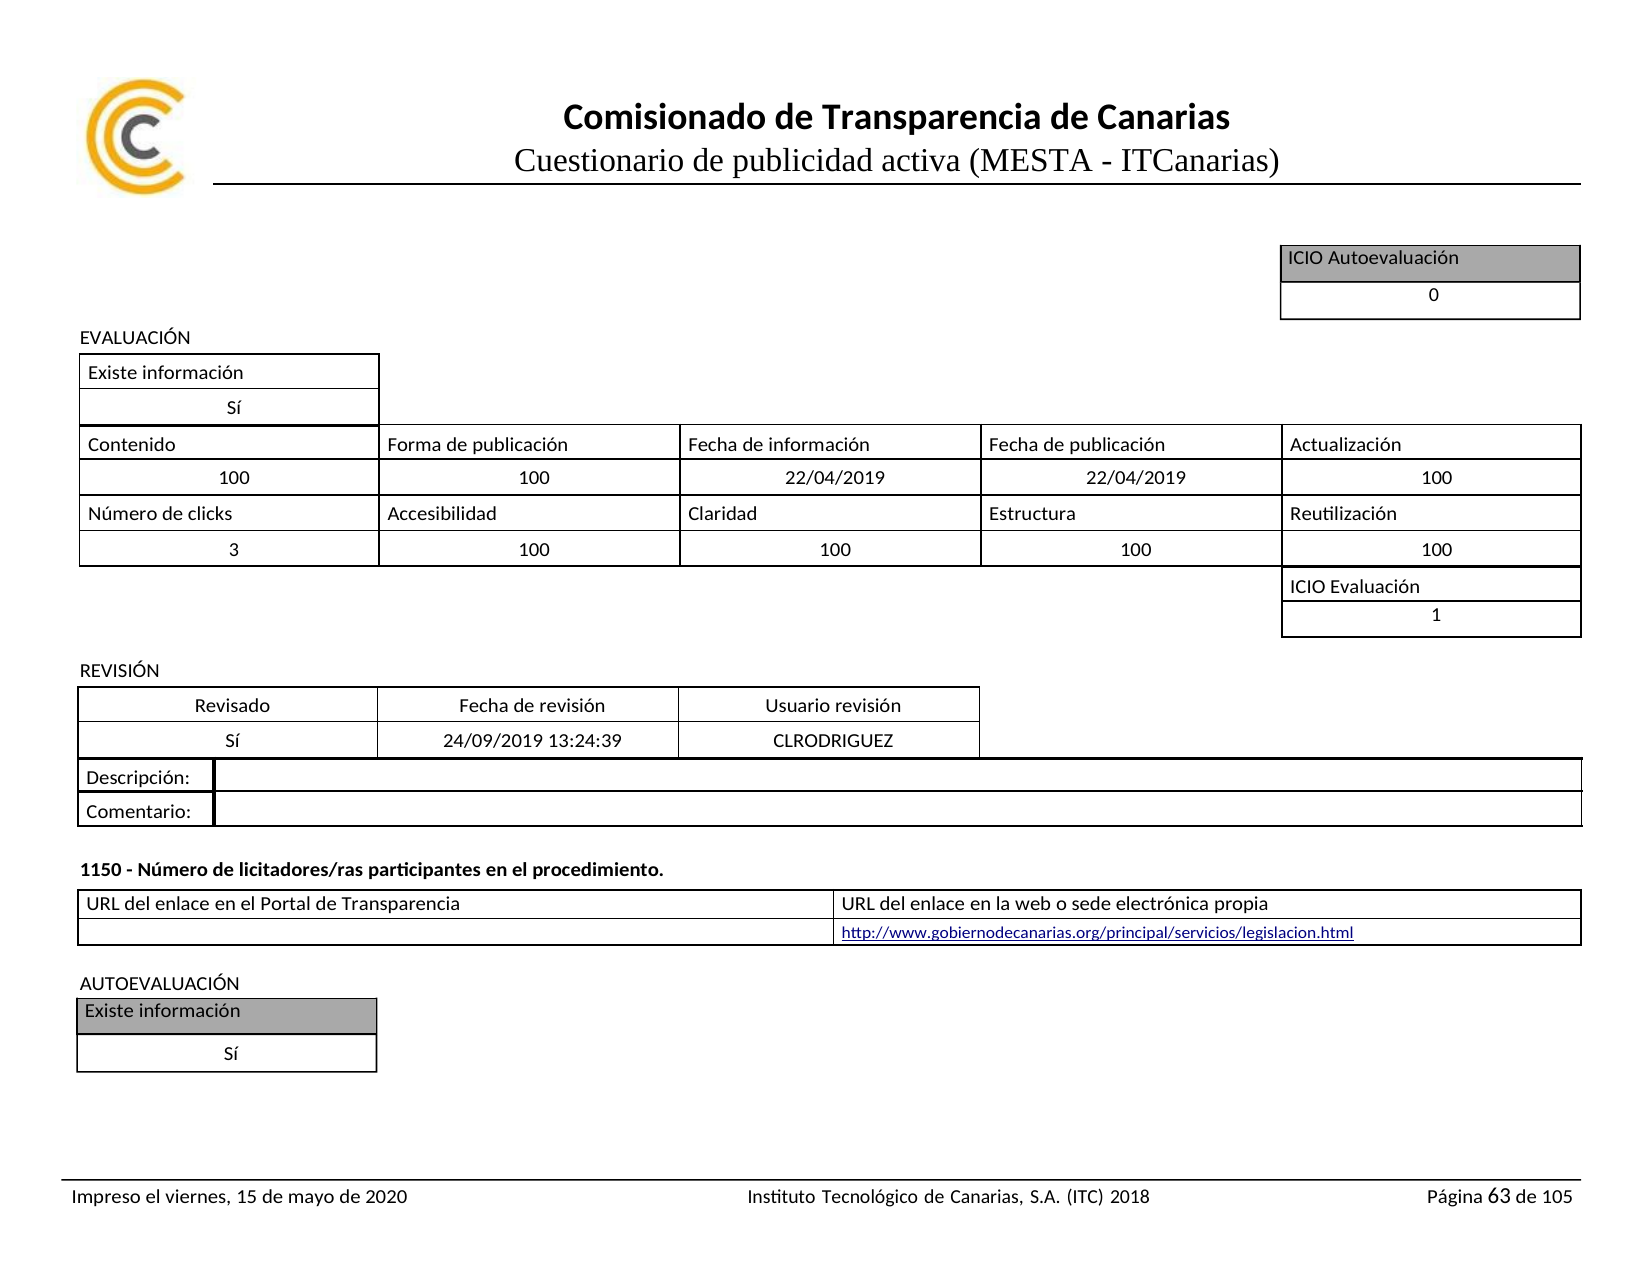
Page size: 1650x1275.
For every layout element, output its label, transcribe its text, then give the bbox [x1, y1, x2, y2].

table_cell 3 [80, 531, 378, 565]
text AUTOEVALUACIÓN [79, 971, 1594, 995]
table_cell Claridad [681, 496, 980, 530]
table_header URL del enlace en el Portal de Transparencia [79, 891, 833, 917]
table_cell [80, 567, 1281, 636]
table_header Existe información [80, 355, 378, 388]
table_cell 100 [80, 460, 378, 494]
table_header [380, 353, 1581, 423]
table_header URL del enlace en la web o sede electrónica propia [834, 891, 1580, 917]
table_cell Reutilización [1283, 496, 1580, 530]
table_cell 100 [681, 531, 980, 565]
table_cell Forma de publicación [380, 425, 679, 458]
table_cell ICIO Evaluación [1283, 568, 1580, 600]
table_header Fecha de revisión [378, 688, 678, 721]
table_cell [216, 760, 1581, 790]
table_cell CLRODRIGUEZ [679, 722, 979, 757]
table_cell Accesibilidad [380, 496, 679, 530]
table_cell 1 [1283, 602, 1580, 636]
table_cell Contenido [80, 427, 378, 458]
table_cell [79, 919, 833, 944]
table_cell 24/09/2019 13:24:39 [378, 722, 678, 757]
table_cell Actualización [1283, 425, 1580, 458]
table_cell Fecha de información [681, 425, 980, 458]
table_cell 100 [380, 531, 679, 565]
table_cell 22/04/2019 [982, 460, 1281, 494]
table_cell 100 [380, 460, 679, 494]
table_cell Número de clicks [80, 496, 378, 530]
text EVALUACIÓN [79, 325, 1594, 349]
table_cell Sí [80, 389, 378, 423]
table_header [980, 686, 1582, 757]
table_cell [216, 792, 1581, 825]
table_cell 22/04/2019 [681, 460, 980, 494]
table_cell Estructura [982, 496, 1281, 530]
text REVISIÓN [79, 658, 1594, 682]
table_cell 100 [1283, 460, 1580, 494]
table_cell Comentario: [79, 793, 212, 825]
table_cell 100 [1283, 531, 1580, 565]
table_cell Sí [79, 722, 377, 757]
table_cell Descripción: [79, 760, 212, 790]
table_header Revisado [79, 688, 377, 721]
table_cell 100 [982, 531, 1281, 565]
table_cell http://www.gobiernodecanarias.org/principal/servicios/legislacion.html [834, 919, 1580, 944]
table_cell Fecha de publicación [982, 425, 1281, 458]
table_header Usuario revisión [679, 688, 979, 721]
text 1150 - Número de licitadores/ras participantes en el procedimiento. [79, 857, 1594, 881]
